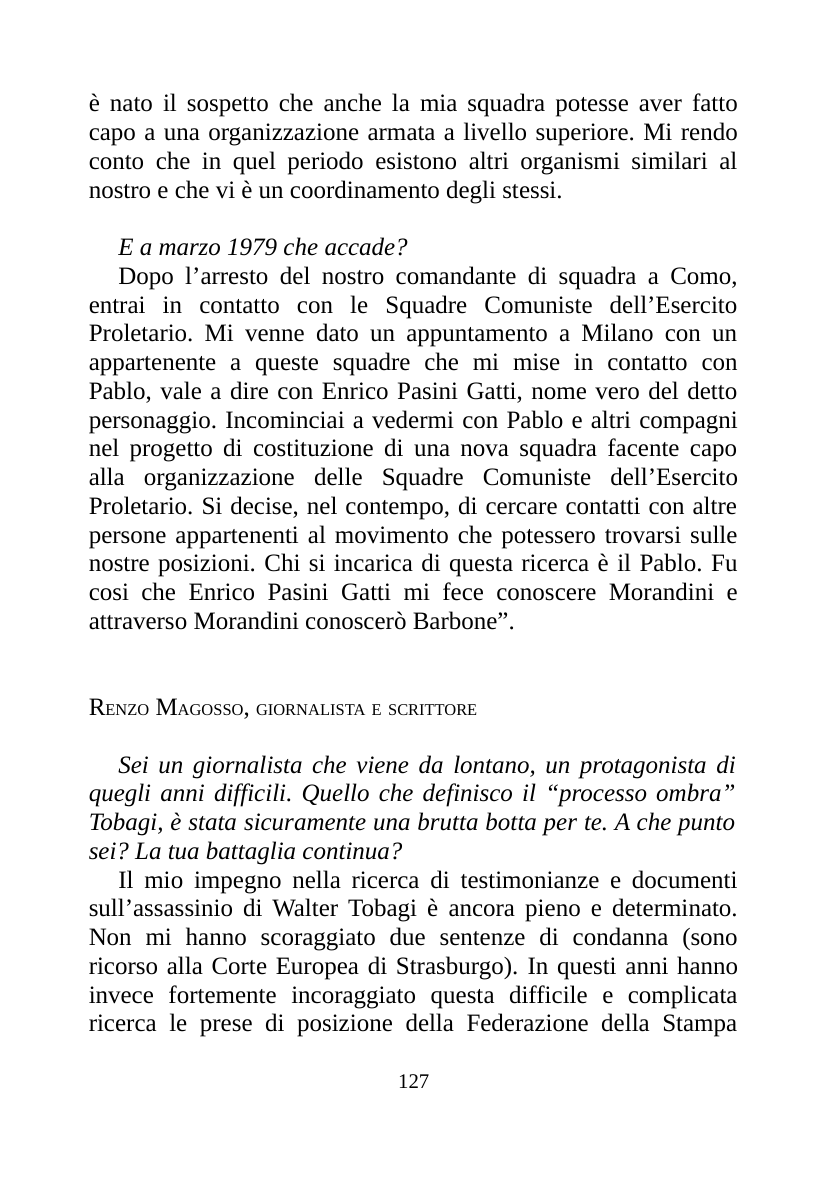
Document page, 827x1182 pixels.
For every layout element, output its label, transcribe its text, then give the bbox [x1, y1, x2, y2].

text Dopo l’arresto del nostro comandante di squadra a Como, entrai in contatto con le Squadre Comuniste dell’Esercito Proletario. Mi venne dato un appuntamento a Milano con un appartenente a queste squadre che mi mise in contatto con Pablo, vale a dire con Enrico Pasini Gatti, nome vero del detto personaggio. Incominciai a vedermi con Pablo e altri compagni nel progetto di costituzione di una nova squadra facente capo alla organizzazione delle Squadre Comuniste dell’Esercito Proletario. Si decise, nel contempo, di cercare contatti con altre persone appartenenti al movimento che potessero trovarsi sulle nostre posizioni. Chi si incarica di questa ricerca è il Pablo. Fu cosi che Enrico Pasini Gatti mi fece conoscere Morandini e attraverso Morandini conoscerò Barbone”. [88, 261, 738, 635]
text Il mio impegno nella ricerca di testimonianze e documenti sull’assassinio di Walter Tobagi è ancora pieno e determinato. Non mi hanno scoraggiato due sentenze di condanna (sono ricorso alla Corte Europea di Strasburgo). In questi anni hanno invece fortemente incoraggiato questa difficile e complicata ricerca le prese di posizione della Federazione della Stampa [88, 865, 738, 1037]
text Sei un giornalista che viene da lontano, un protagonista di quegli anni difficili. Quello che definisco il “processo ombra” Tobagi, è stata sicuramente una brutta botta per te. A che punto sei? La tua battaglia continua? [88, 750, 738, 865]
text è nato il sospetto che anche la mia squadra potesse aver fatto capo a una organizzazione armata a livello superiore. Mi rendo conto che in quel periodo esistono altri organismi similari al nostro e che vi è un coordinamento degli stessi. [88, 88, 738, 203]
text E a marzo 1979 che accade? [88, 232, 738, 261]
